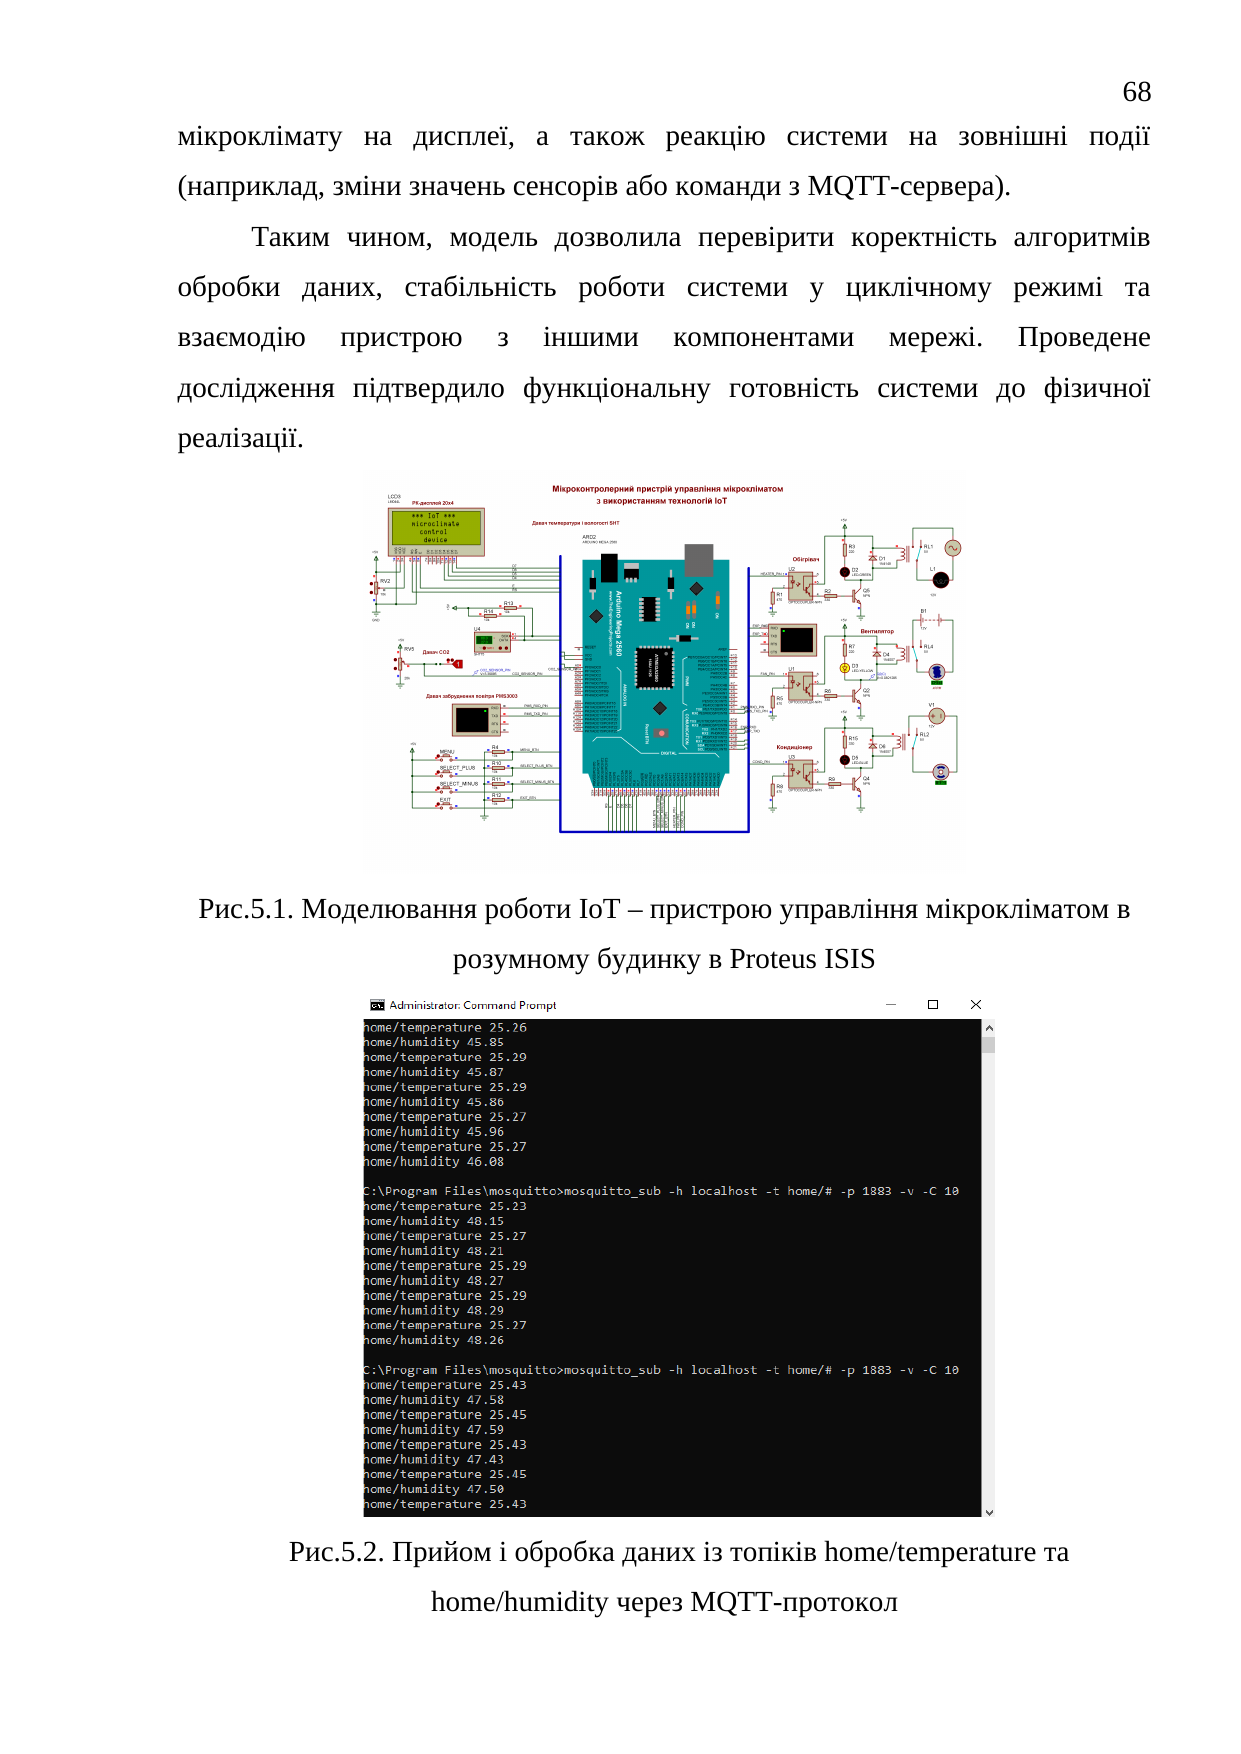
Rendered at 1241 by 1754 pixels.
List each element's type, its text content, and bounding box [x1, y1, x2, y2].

text мікроклімату на дисплеї, а також реакцію системи на зовнішні події (наприклад, зміни значень сенсорів або команди з MQTT-сервера). [177, 118, 1152, 202]
text Таким чином, модель дозволила перевірити коректність алгоритмів обробки даних, стабільність роботи системи у циклічному режимі та взаємодію пристрою з іншими компонентами мережі. Проведене дослідження підтвердило функціональну готовність системи до фізичної реалізації. [177, 219, 1152, 453]
picture [363, 991, 995, 1517]
picture [362, 470, 967, 874]
text Рис.5.1. Моделювання роботи IoT – пристрою управління мікрокліматом в розумному будинку в Proteus ISIS [177, 891, 1152, 975]
text Рис.5.2. Прийом і обробка даних із топіків home/temperature та home/humidity через MQTT-протокол [177, 1534, 1152, 1618]
